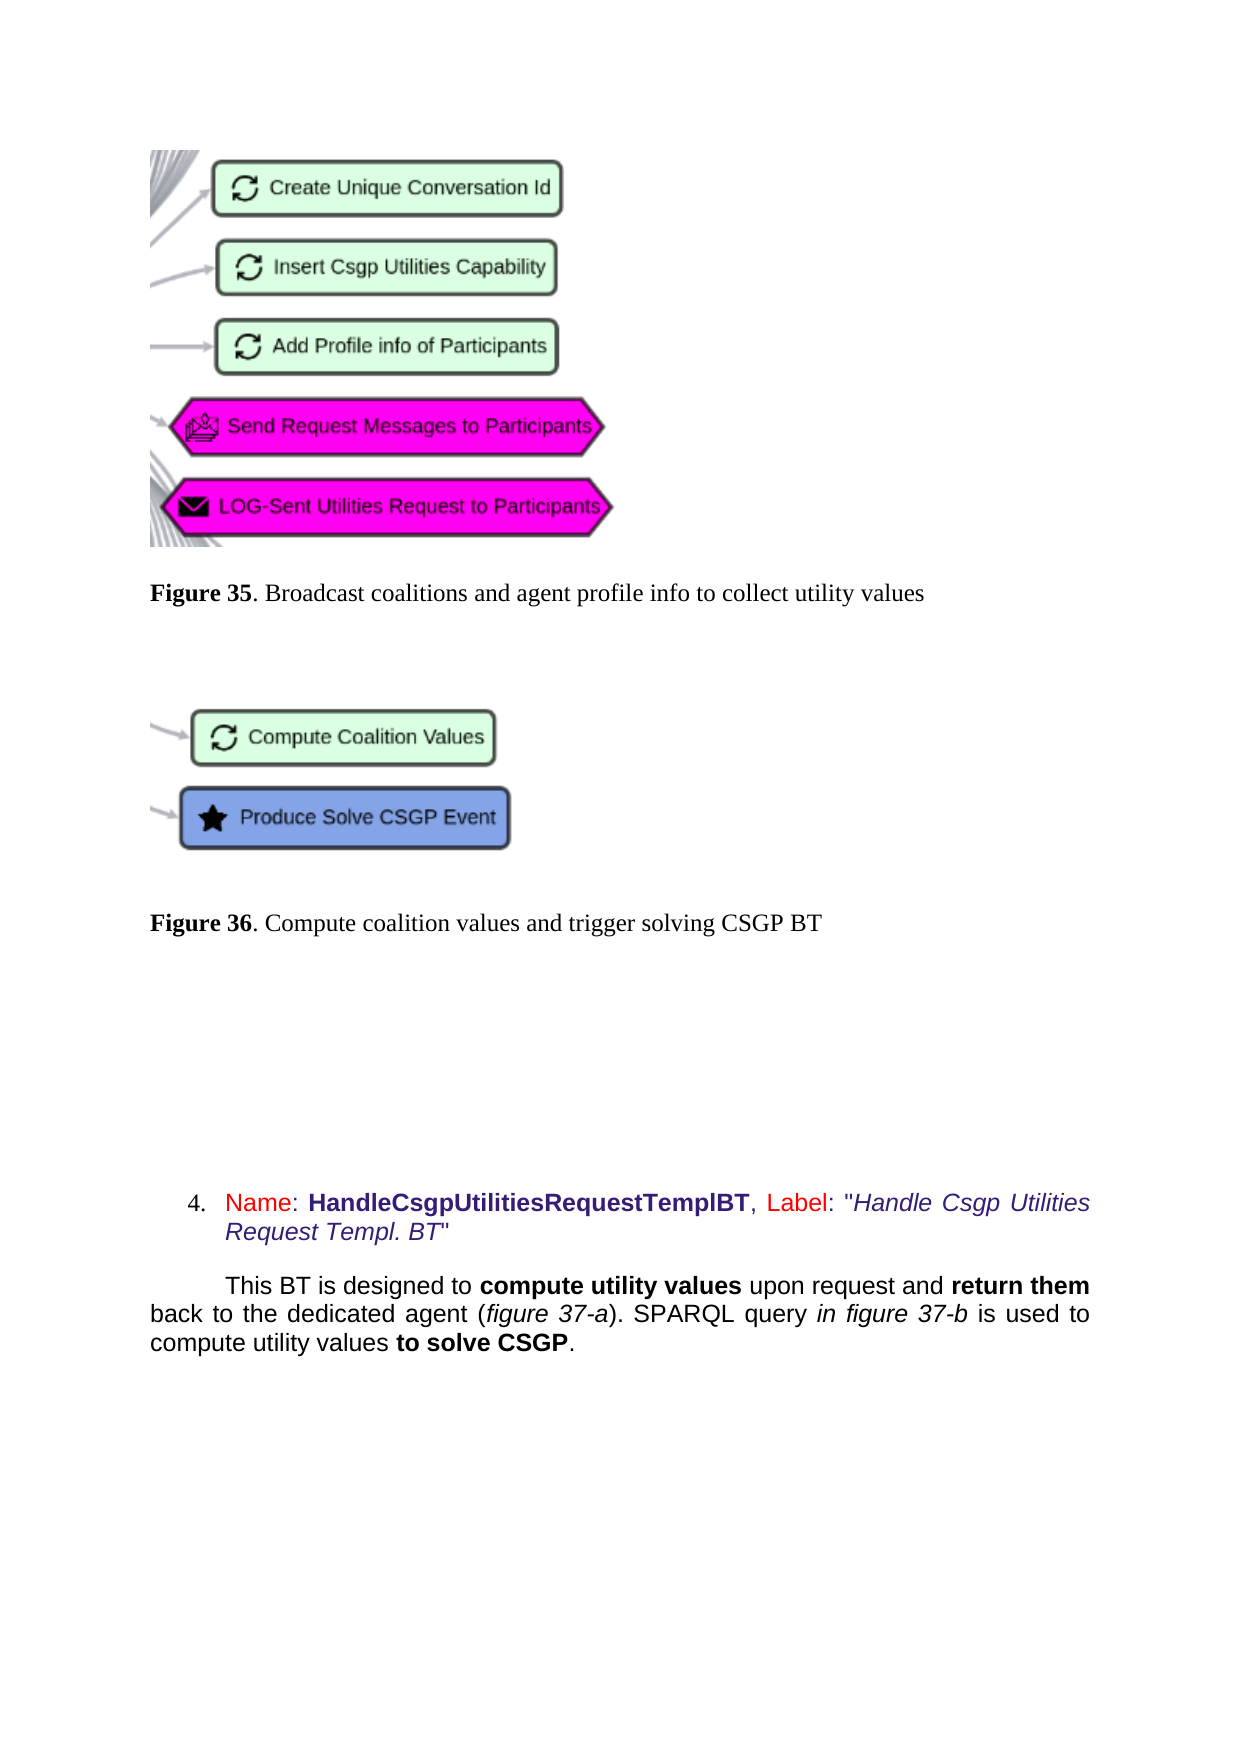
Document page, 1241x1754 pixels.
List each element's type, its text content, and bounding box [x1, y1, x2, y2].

picture [150, 150, 636, 547]
picture [150, 700, 546, 877]
list Name: HandleCsgpUtilitiesRequestTemplBT, Label: "Handle Csgp Utilities Request Templ. BT" [187, 1188, 1090, 1246]
text Figure 35. Broadcast coalitions and agent profile info to collect utility values [150, 578, 1090, 607]
text Figure 36. Compute coalition values and trigger solving CSGP BT [150, 908, 1090, 937]
text This BT is designed to compute utility values upon request and return them back to the dedicated agent (figure 37-a). SPARQL query in figure 37-b is used to compute utility values to solve CSGP. [150, 1271, 1090, 1357]
